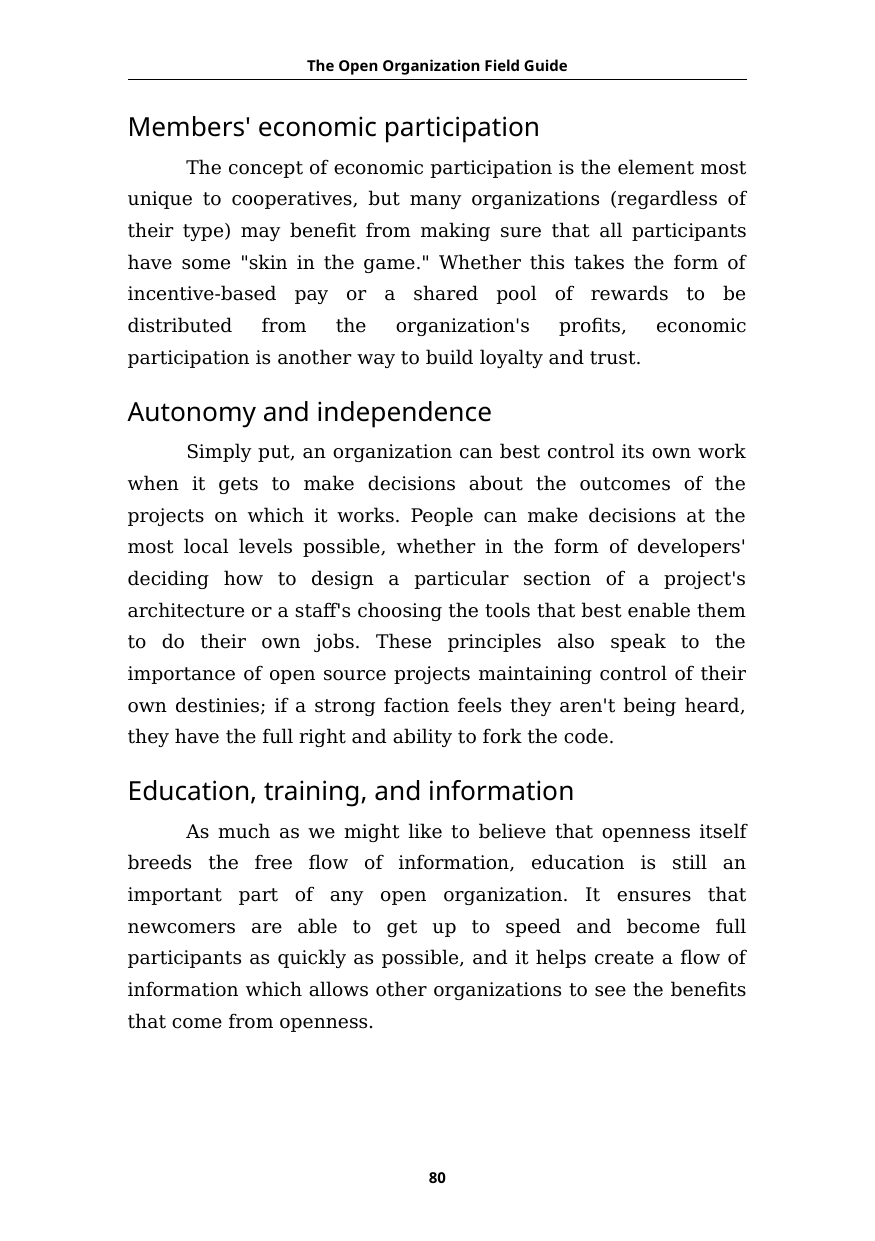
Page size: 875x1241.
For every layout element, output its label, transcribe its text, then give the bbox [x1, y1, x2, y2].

subtitle Autonomy and independence [127, 393, 747, 429]
text As much as we might like to believe that openness itself breeds the free flow of information, education is still an important part of any open organization. It ensures that newcomers are able to get up to speed and become full participants as quickly as possible, and it helps create a flow of information which allows other organizations to see the benefits that come from openness. [127, 821, 747, 1033]
subtitle Education, training, and information [127, 772, 747, 808]
text Simply put, an organization can best control its own work when it gets to make decisions about the outcomes of the projects on which it works. People can make decisions at the most local levels possible, whether in the form of developers' deciding how to design a particular section of a project's architecture or a staff's choosing the tools that best enable them to do their own jobs. These principles also speak to the importance of open source projects maintaining control of their own destinies; if a strong faction feels they aren't being heard, they have the full right and ability to fork the code. [127, 441, 747, 748]
subtitle Members' economic participation [127, 108, 747, 144]
text The concept of economic participation is the element most unique to cooperatives, but many organizations (regardless of their type) may benefit from making sure that all participants have some "skin in the game." Whether this takes the form of incentive-based pay or a shared pool of rewards to be distributed from the organization's profits, economic participation is another way to build loyalty and trust. [127, 157, 747, 369]
